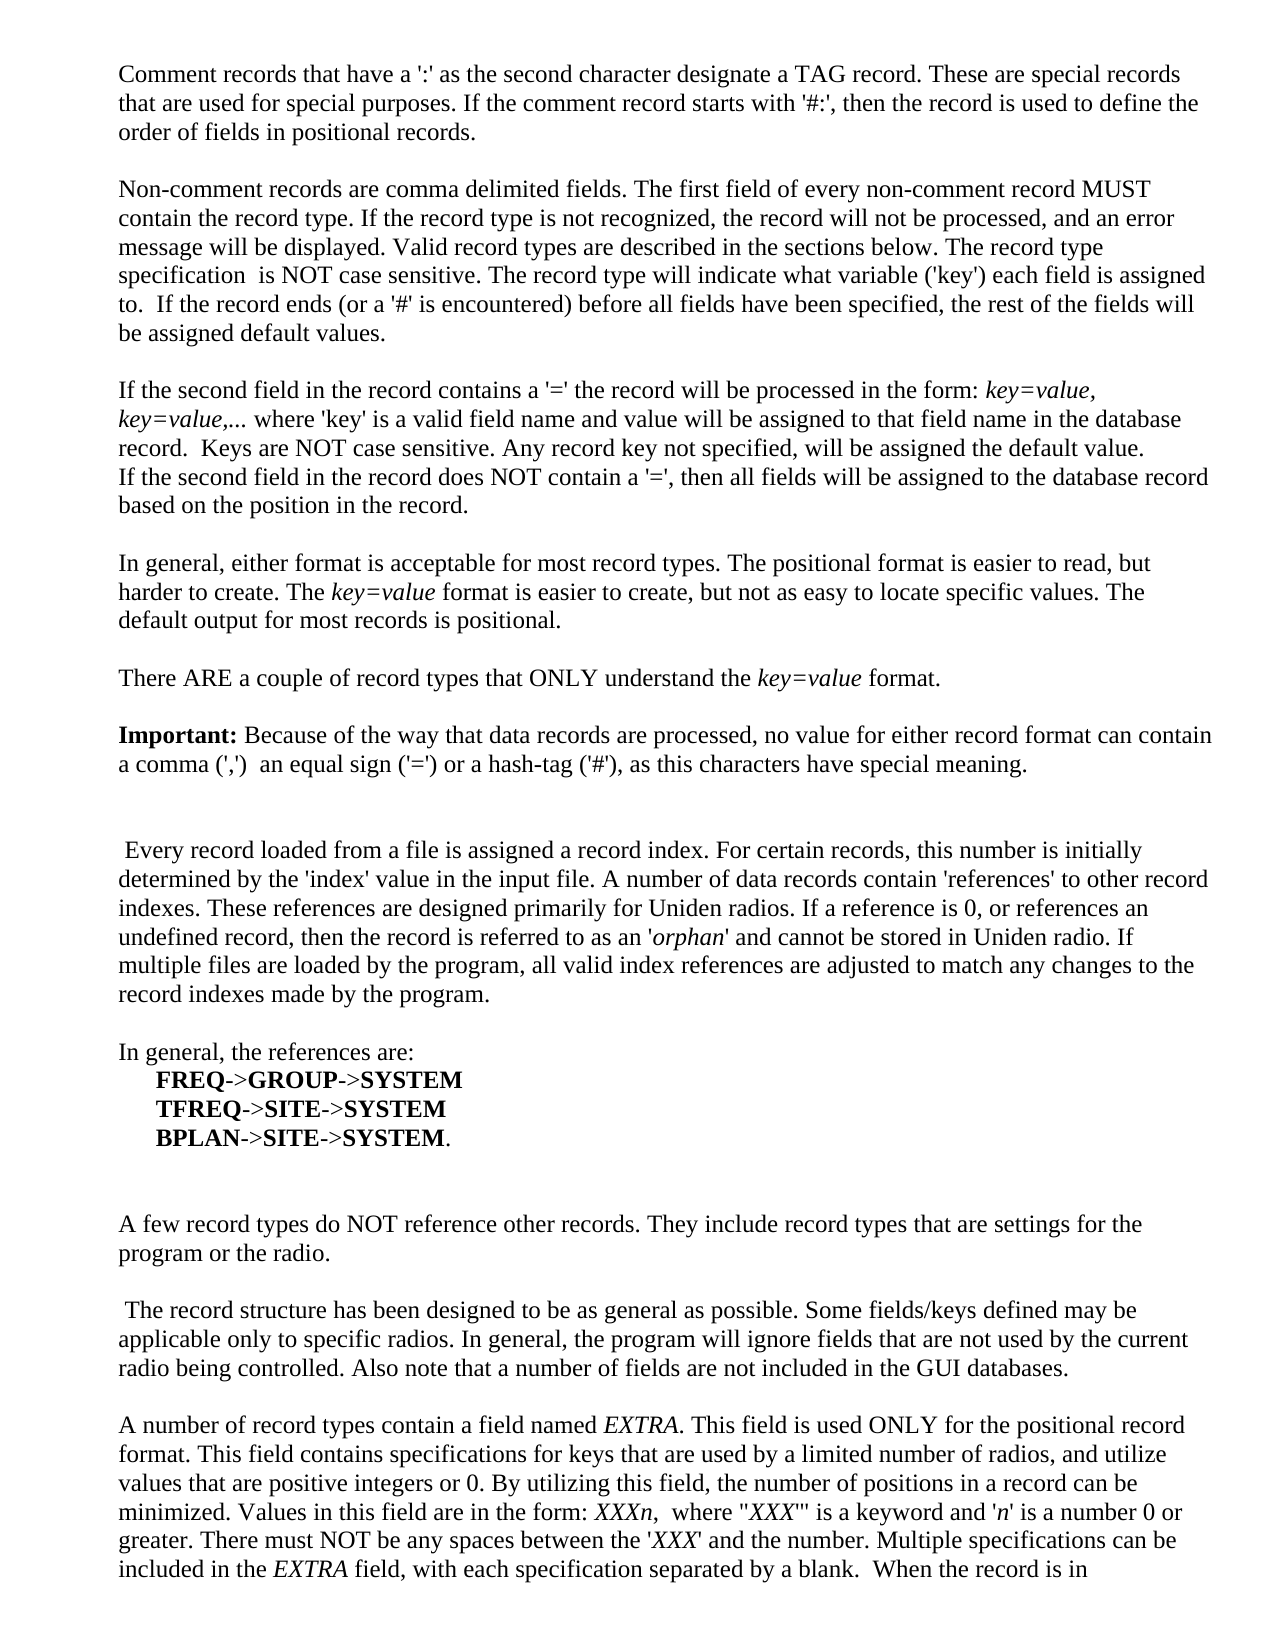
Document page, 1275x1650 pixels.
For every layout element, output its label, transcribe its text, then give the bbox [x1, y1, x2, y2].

text Every record loaded from a file is assigned a record index. For certain records, this number is initially determined by the 'index' value in the input file. A number of data records contain 'references' to other record indexes. These references are designed primarily for Uniden radios. If a reference is 0, or references an undefined record, then the record is referred to as an 'orphan' and cannot be stored in Uniden radio. If multiple files are loaded by the program, all valid index references are adjusted to match any changes to the record indexes made by the program. [118, 807, 1216, 1008]
text A number of record types contain a field named EXTRA. This field is used ONLY for the positional record format. This field contains specifications for keys that are used by a limited number of radios, and utilize values that are positive integers or 0. By utilizing this field, the number of positions in a record can be minimized. Values in this field are in the form: XXXn, where "XXX'" is a keyword and 'n' is a number 0 or greater. There must NOT be any spaces between the 'XXX' and the number. Multiple specifications can be included in the EXTRA field, with each specification separated by a blank. When the record is in [118, 1410, 1216, 1583]
text If the second field in the record contains a '=' the record will be processed in the form: key=value, key=value,... where 'key' is a valid field name and value will be assigned to that field name in the database record. Keys are NOT case sensitive. Any record key not specified, will be assigned the default value. [118, 375, 1216, 462]
text FREQ->GROUP->SYSTEM TFREQ->SITE->SYSTEM BPLAN->SITE->SYSTEM. [118, 1065, 1216, 1152]
text Non-comment records are comma delimited fields. The first field of every non-comment record MUST contain the record type. If the record type is not recognized, the record will not be processed, and an error message will be displayed. Valid record types are described in the sections below. The record type specification is NOT case sensitive. The record type will indicate what variable ('key') each field is assigned to. If the record ends (or a '#' is encountered) before all fields have been specified, the rest of the fields will be assigned default values. [118, 174, 1216, 347]
text A few record types do NOT reference other records. They include record types that are settings for the program or the radio. [118, 1209, 1216, 1267]
text The record structure has been designed to be as general as possible. Some fields/keys defined may be applicable only to specific radios. In general, the program will ignore fields that are not used by the current radio being controlled. Also note that a number of fields are not included in the GUI databases. [118, 1295, 1216, 1410]
text Important: Because of the way that data records are processed, no value for either record format can contain a comma (',') an equal sign ('=') or a hash-tag ('#'), as this characters have special meaning. [118, 720, 1216, 778]
text In general, the references are: [118, 1037, 1216, 1065]
text In general, either format is acceptable for most record types. The positional format is easier to read, but harder to create. The key=value format is easier to create, but not as easy to locate specific values. The default output for most records is positional. [118, 548, 1216, 634]
text There ARE a couple of record types that ONLY understand the key=value format. [118, 634, 1216, 692]
text If the second field in the record does NOT contain a '=', then all fields will be assigned to the database record based on the position in the record. [118, 462, 1216, 519]
text Comment records that have a ':' as the second character designate a TAG record. These are special records that are used for special purposes. If the comment record starts with '#:', then the record is used to define the order of fields in positional records. [118, 59, 1216, 145]
